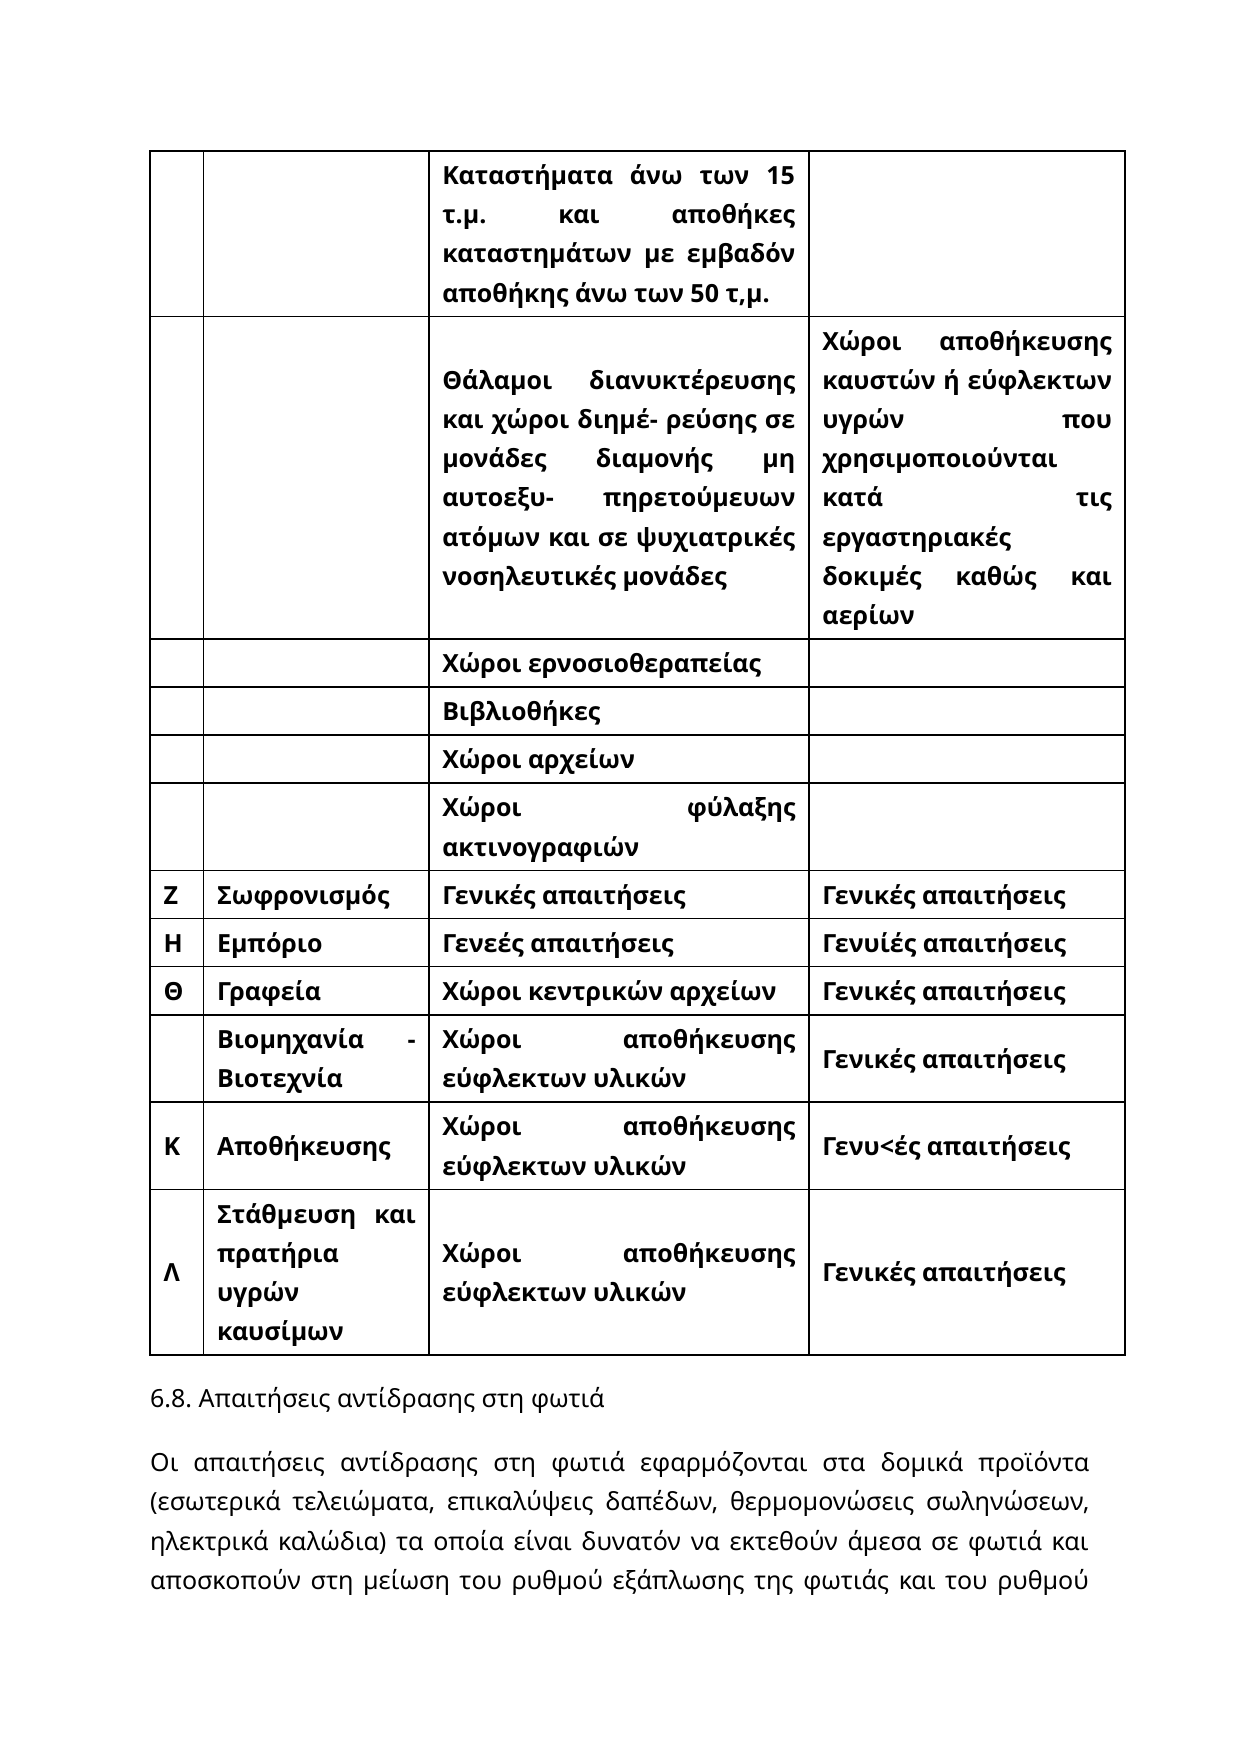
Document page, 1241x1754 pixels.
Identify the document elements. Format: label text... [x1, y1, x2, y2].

table_cell [810, 640, 1124, 686]
table_cell Αποθήκευσης [204, 1103, 428, 1188]
text Οι απαιτήσεις αντίδρασης στη φωτιά εφαρμόζονται στα δομικά προϊόντα (εσωτερικά τελειώματα, επικαλύψεις δαπέδων, θερμομονώσεις σωληνώσεων, ηλεκτρικά καλώδια) τα οποία είναι δυνατόν να εκτεθούν άμεσα σε φωτιά και αποσκοπούν στη μείωση του ρυθμού εξάπλωσης της φωτιάς και του ρυθμού [150, 1445, 1090, 1596]
table_header [810, 152, 1124, 316]
table_cell Χώροι αποθήκευσης εύφλεκτων υλικών [430, 1016, 808, 1101]
table_cell [204, 317, 428, 638]
table_cell Στάθμευση και πρατήρια υγρών καυσίμων [204, 1190, 428, 1354]
table_cell Γενικές απαιτήσεις [810, 871, 1124, 918]
table_cell Εμπόριο [204, 919, 428, 966]
table_cell [151, 688, 203, 734]
table_cell Γενικές απαιτήσεις [430, 871, 808, 918]
table_cell Χώροι αποθήκευσης εύφλεκτων υλικών [430, 1190, 808, 1354]
table_cell Χώροι ερνοσιοθεραπείας [430, 640, 808, 686]
table_cell [204, 640, 428, 686]
table_header [204, 152, 428, 316]
table_cell Γενικές απαιτήσεις [810, 1016, 1124, 1101]
table_cell [810, 688, 1124, 734]
table_cell [204, 784, 428, 869]
table_cell Γενικές απαιτήσεις [810, 967, 1124, 1014]
table_cell Θ [151, 967, 203, 1014]
table_cell [204, 736, 428, 782]
table_cell Γενυ<ές απαιτήσεις [810, 1103, 1124, 1188]
table_cell Γενικές απαιτήσεις [810, 1190, 1124, 1354]
table_cell [151, 736, 203, 782]
table_cell Κ [151, 1103, 203, 1188]
table_cell [810, 784, 1124, 869]
table_cell Γενυίές απαιτήσεις [810, 919, 1124, 966]
table_cell Θάλαμοι διανυκτέρευσης και χώροι διημέ- ρεύσης σε μονάδες διαμονής μη αυτοεξυ- πηρετούμευων ατόμων και σε ψυχιατρικές νοσηλευτικές μονάδες [430, 317, 808, 638]
table_cell [204, 688, 428, 734]
table_cell [151, 640, 203, 686]
table_cell Η [151, 919, 203, 966]
table_cell Χώροι αρχείων [430, 736, 808, 782]
table_cell [151, 317, 203, 638]
table_header Καταστήματα άνω των 15 τ.μ. και αποθήκες καταστημάτων με εμβαδόν αποθήκης άνω των 50 τ,μ. [430, 152, 808, 316]
table_header [151, 152, 203, 316]
table_cell Χώροι αποθήκευσης εύφλεκτων υλικών [430, 1103, 808, 1188]
table_cell [151, 784, 203, 869]
table_cell Z [151, 871, 203, 918]
table_cell Λ [151, 1190, 203, 1354]
table_cell Χώροι κεντρικών αρχείων [430, 967, 808, 1014]
table_cell [151, 1016, 203, 1101]
table_cell Γραφεία [204, 967, 428, 1014]
text 6.8. Απαιτήσεις αντίδρασης στη φωτιά [150, 1381, 1090, 1415]
table_cell Χώροι αποθήκευσης καυστών ή εύφλεκτων υγρών που χρησιμοποιούνται κατά τις εργαστηριακές δοκιμές καθώς και αερίων [810, 317, 1124, 638]
table_cell Χώροι φύλαξης ακτινογραφιών [430, 784, 808, 869]
table_cell Γενεές απαιτήσεις [430, 919, 808, 966]
table_cell Βιομηχανία - Βιοτεχνία [204, 1016, 428, 1101]
table_cell [810, 736, 1124, 782]
table_cell Βιβλιοθήκες [430, 688, 808, 734]
table_cell Σωφρονισμός [204, 871, 428, 918]
